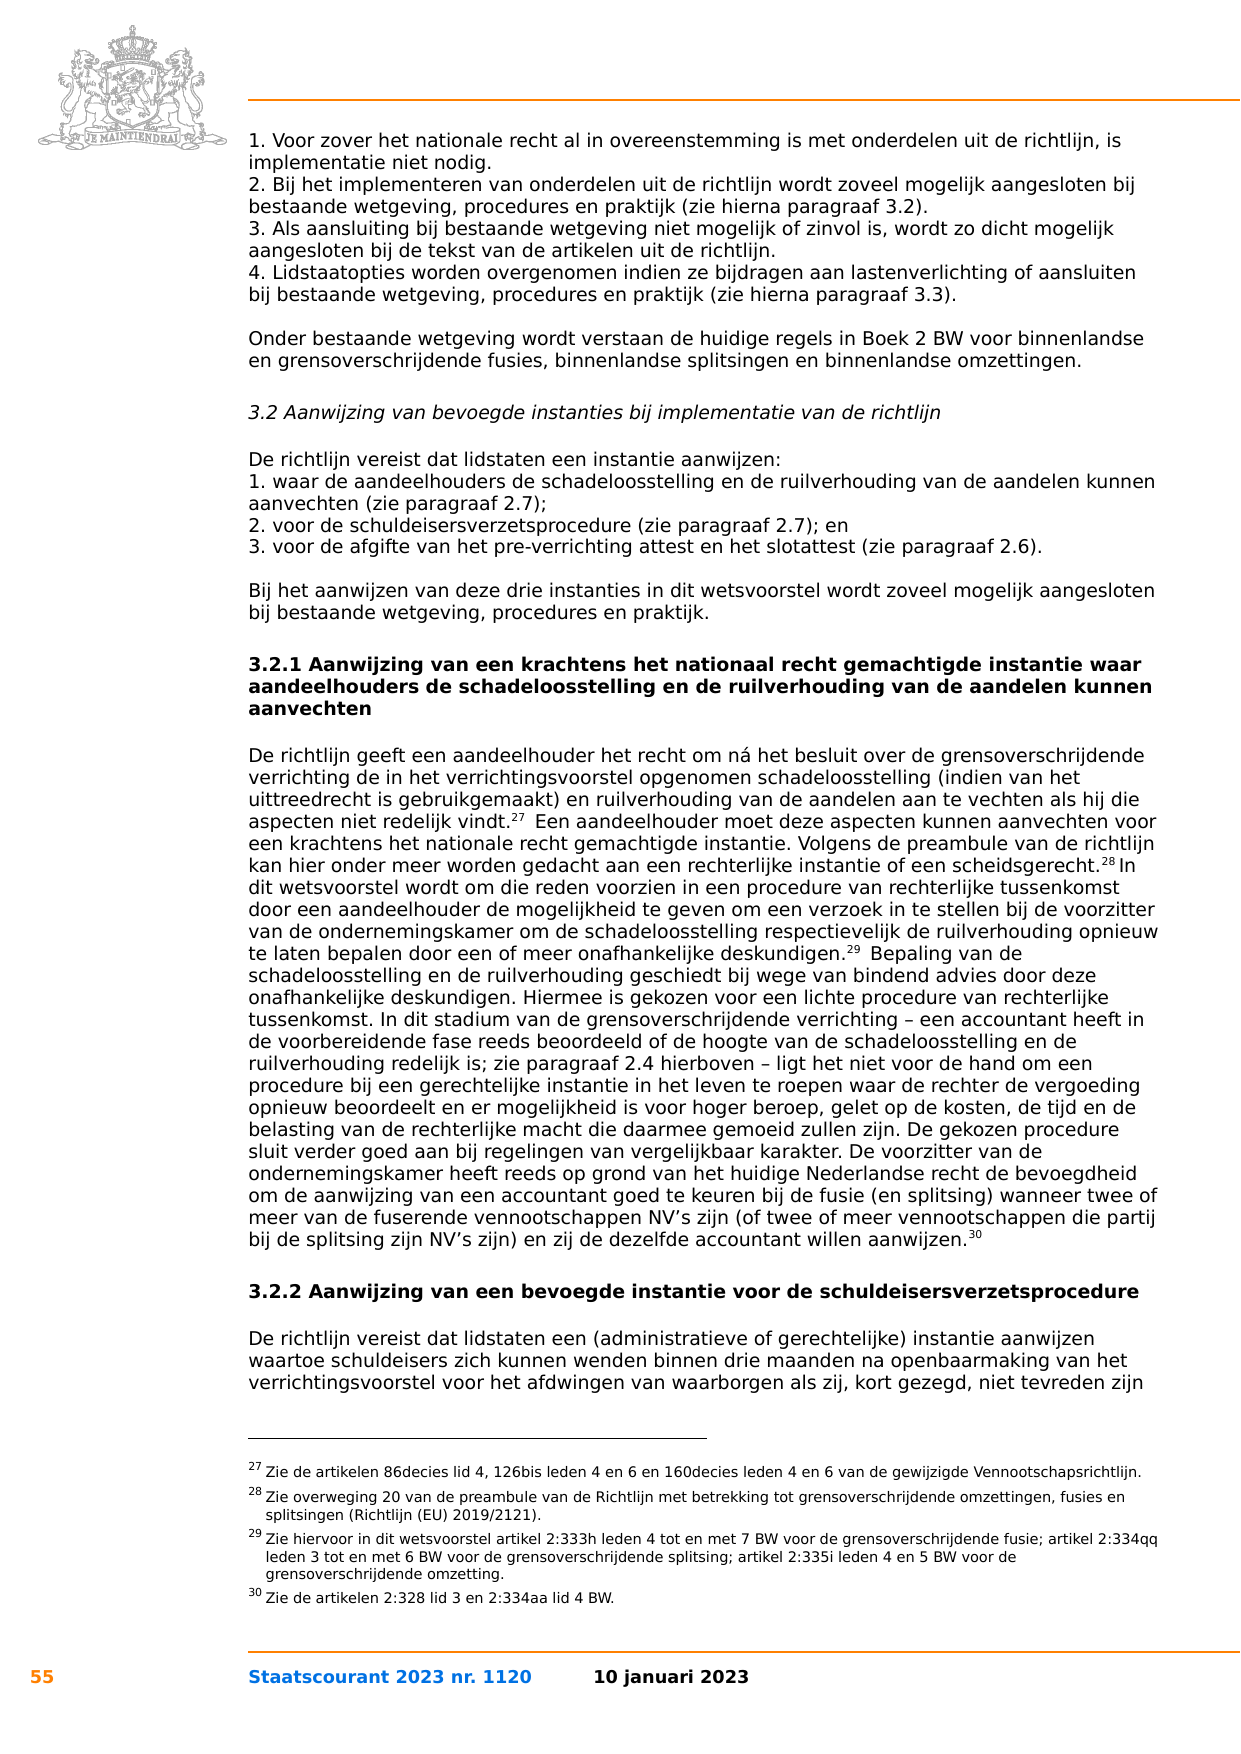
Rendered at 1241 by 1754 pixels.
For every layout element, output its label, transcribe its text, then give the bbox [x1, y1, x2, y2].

text Zie de artikelen 2:328 lid 3 en 2:334aa lid 4 BW. [248, 1586, 1163, 1608]
text Zie de artikelen 86decies lid 4, 126bis leden 4 en 6 en 160decies leden 4 en 6 van de gewijzigde Vennootschapsrichtlijn. [248, 1460, 1163, 1482]
text 4. Lidstaatopties worden overgenomen indien ze bijdragen aan lastenverlichting of aansluiten bij bestaande wetgeving, procedures en praktijk (zie hierna paragraaf 3.3). [248, 262, 1163, 306]
text 1. waar de aandeelhouders de schadeloosstelling en de ruilverhouding van de aandelen kunnen aanvechten (zie paragraaf 2.7); [248, 471, 1163, 514]
subtitle 3.2.2 Aanwijzing van een bevoegde instantie voor de schuldeisersverzetsprocedure [248, 1281, 1163, 1303]
text 2. voor de schuldeisersverzetsprocedure (zie paragraaf 2.7); en [248, 514, 1163, 536]
text Bij het aanwijzen van deze drie instanties in dit wetsvoorstel wordt zoveel mogelijk aangesloten bij bestaande wetgeving, procedures en praktijk. [248, 580, 1163, 624]
text 1. Voor zover het nationale recht al in overeenstemming is met onderdelen uit de richtlijn, is implementatie niet nodig. [248, 130, 1163, 174]
subtitle 3.2 Aanwijzing van bevoegde instanties bij implementatie van de richtlijn [248, 402, 1163, 423]
subtitle 3.2.1 Aanwijzing van een krachtens het nationaal recht gemachtigde instantie waar aandeelhouders de schadeloosstelling en de ruilverhouding van de aandelen kunnen aanvechten [248, 654, 1163, 720]
picture [38, 25, 227, 150]
text De richtlijn vereist dat lidstaten een instantie aanwijzen: [248, 448, 1163, 471]
text 3. voor de afgifte van het pre-verrichting attest en het slotattest (zie paragraaf 2.6). [248, 536, 1163, 558]
text 3. Als aansluiting bij bestaande wetgeving niet mogelijk of zinvol is, wordt zo dicht mogelijk aangesloten bij de tekst van de artikelen uit de richtlijn. [248, 218, 1163, 262]
text Zie hiervoor in dit wetsvoorstel artikel 2:333h leden 4 tot en met 7 BW voor de grensoverschrijdende fusie; artikel 2:334qq leden 3 tot en met 6 BW voor de grensoverschrijdende splitsing; artikel 2:335i leden 4 en 5 BW voor de grensoverschrijdende omzetting. [248, 1527, 1163, 1583]
text Onder bestaande wetgeving wordt verstaan de huidige regels in Boek 2 BW voor binnenlandse en grensoverschrijdende fusies, binnenlandse splitsingen en binnenlandse omzettingen. [248, 328, 1163, 372]
text De richtlijn geeft een aandeelhouder het recht om ná het besluit over de grensoverschrijdende verrichting de in het verrichtingsvoorstel opgenomen schadeloosstelling (indien van het uittreedrecht is gebruikgemaakt) en ruilverhouding van de aandelen aan te vechten als hij die aspecten niet redelijk vindt. Een aandeelhouder moet deze aspecten kunnen aanvechten voor een krachtens het nationale recht gemachtigde instantie. Volgens de preambule van de richtlijn kan hier onder meer worden gedacht aan een rechterlijke instantie of een scheidsgerecht.In dit wetsvoorstel wordt om die reden voorzien in een procedure van rechterlijke tussenkomst door een aandeelhouder de mogelijkheid te geven om een verzoek in te stellen bij de voorzitter van de ondernemingskamer om de schadeloosstelling respectievelijk de ruilverhouding opnieuw te laten bepalen door een of meer onafhankelijke deskundigen. Bepaling van de schadeloosstelling en de ruilverhouding geschiedt bij wege van bindend advies door deze onafhankelijke deskundigen. Hiermee is gekozen voor een lichte procedure van rechterlijke tussenkomst. In dit stadium van de grensoverschrijdende verrichting – een accountant heeft in de voorbereidende fase reeds beoordeeld of de hoogte van de schadeloosstelling en de ruilverhouding redelijk is; zie paragraaf 2.4 hierboven – ligt het niet voor de hand om een procedure bij een gerechtelijke instantie in het leven te roepen waar de rechter de vergoeding opnieuw beoordeelt en er mogelijkheid is voor hoger beroep, gelet op de kosten, de tijd en de belasting van de rechterlijke macht die daarmee gemoeid zullen zijn. De gekozen procedure sluit verder goed aan bij regelingen van vergelijkbaar karakter. De voorzitter van de ondernemingskamer heeft reeds op grond van het huidige Nederlandse recht de bevoegdheid om de aanwijzing van een accountant goed te keuren bij de fusie (en splitsing) wanneer twee of meer van de fuserende vennootschappen NV’s zijn (of twee of meer vennootschappen die partij bij de splitsing zijn NV’s zijn) en zij de dezelfde accountant willen aanwijzen. [248, 745, 1163, 1251]
text De richtlijn vereist dat lidstaten een (administratieve of gerechtelijke) instantie aanwijzen waartoe schuldeisers zich kunnen wenden binnen drie maanden na openbaarmaking van het verrichtingsvoorstel voor het afdwingen van waarborgen als zij, kort gezegd, niet tevreden zijn [248, 1328, 1163, 1394]
text Zie overweging 20 van de preambule van de Richtlijn met betrekking tot grensoverschrijdende omzettingen, fusies en splitsingen (Richtlijn (EU) 2019/2121). [248, 1485, 1163, 1524]
text 2. Bij het implementeren van onderdelen uit de richtlijn wordt zoveel mogelijk aangesloten bij bestaande wetgeving, procedures en praktijk (zie hierna paragraaf 3.2). [248, 174, 1163, 218]
